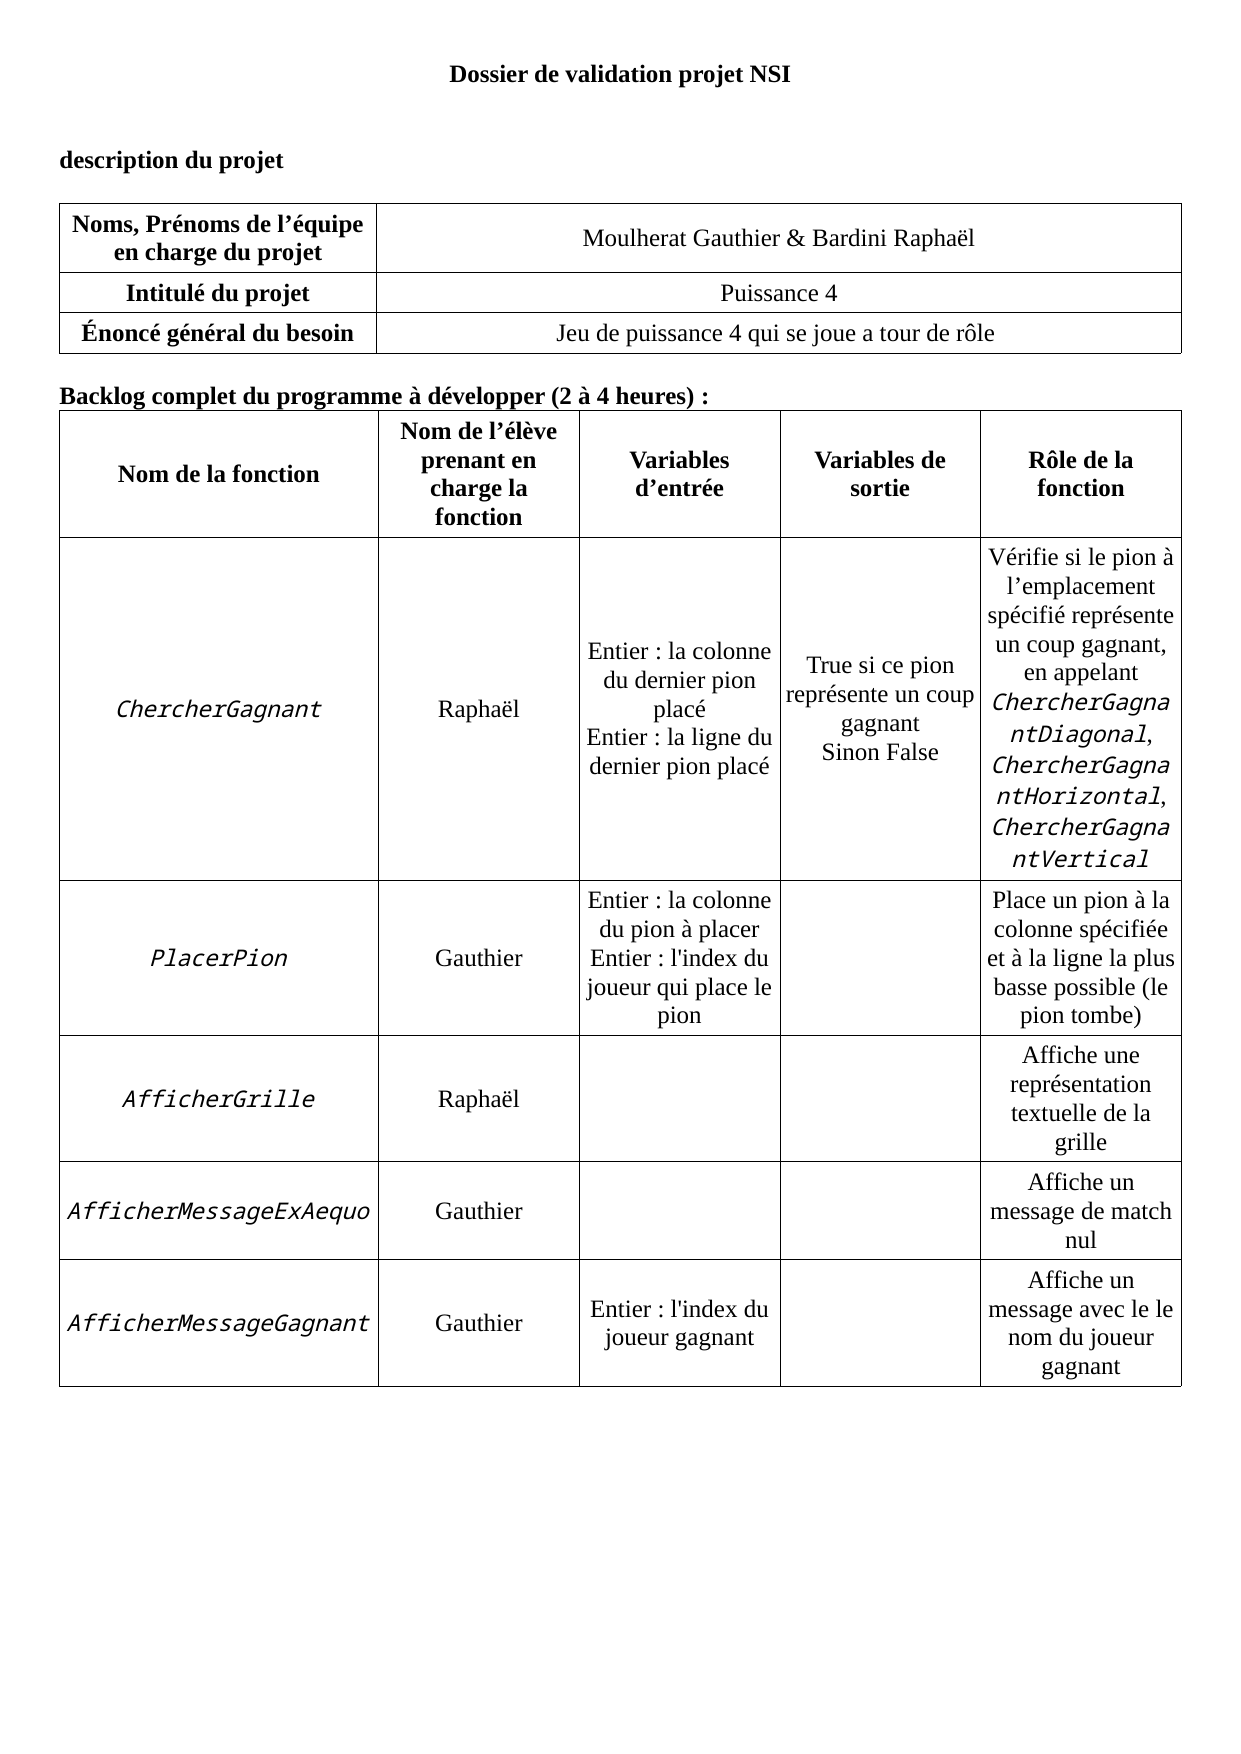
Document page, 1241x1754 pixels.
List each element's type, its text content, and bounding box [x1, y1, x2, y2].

table_cell AfficherMessageGagnant [60, 1260, 378, 1386]
table_header Nom de l’élève prenant en charge la fonction [379, 411, 579, 537]
table_cell ChercherGagnant [60, 538, 378, 879]
table_cell Entier : la colonne du pion à placer Entier : l'index du joueur qui place le pion [580, 881, 780, 1035]
table_cell Raphaël [379, 538, 579, 879]
table_cell Entier : la colonne du dernier pion placé Entier : la ligne du dernier pion placé [580, 538, 780, 879]
table_header Moulherat Gauthier & Bardini Raphaël [377, 204, 1181, 272]
table_header Noms, Prénoms de l’équipe en charge du projet [60, 204, 376, 272]
table_cell Énoncé général du besoin [60, 313, 376, 352]
table_cell Raphaël [379, 1036, 579, 1161]
table_cell [781, 1036, 980, 1161]
text description du projet [59, 145, 1181, 174]
table_cell True si ce pion représente un coup gagnant Sinon False [781, 538, 980, 879]
table_cell Affiche un message de match nul [981, 1162, 1181, 1259]
table_cell AfficherMessageExAequo [60, 1162, 378, 1259]
table_cell PlacerPion [60, 881, 378, 1035]
table_cell Jeu de puissance 4 qui se joue a tour de rôle [377, 313, 1181, 352]
table_cell [781, 1162, 980, 1259]
table_header Variables d’entrée [580, 411, 780, 537]
table_cell Gauthier [379, 1260, 579, 1386]
table_cell [781, 881, 980, 1035]
table_cell Affiche une représentation textuelle de la grille [981, 1036, 1181, 1161]
table_header Variables de sortie [781, 411, 980, 537]
table_header Nom de la fonction [60, 411, 378, 537]
text Backlog complet du programme à développer (2 à 4 heures) : [59, 381, 1181, 410]
table_cell [580, 1162, 780, 1259]
table_cell Gauthier [379, 881, 579, 1035]
table_cell Vérifie si le pion à l’emplacement spécifié représente un coup gagnant, en appelant ChercherGagnantDiagonal, ChercherGagnantHorizontal, ChercherGagnantVertical [981, 538, 1181, 879]
table_cell [781, 1260, 980, 1386]
table_cell Entier : l'index du joueur gagnant [580, 1260, 780, 1386]
table_cell Intitulé du projet [60, 273, 376, 312]
table_cell Affiche un message avec le le nom du joueur gagnant [981, 1260, 1181, 1386]
table_cell [580, 1036, 780, 1161]
text Dossier de validation projet NSI [59, 59, 1181, 88]
table_cell Gauthier [379, 1162, 579, 1259]
table_cell Place un pion à la colonne spécifiée et à la ligne la plus basse possible (le pion tombe) [981, 881, 1181, 1035]
table_cell AfficherGrille [60, 1036, 378, 1161]
table_header Rôle de la fonction [981, 411, 1181, 537]
table_cell Puissance 4 [377, 273, 1181, 312]
